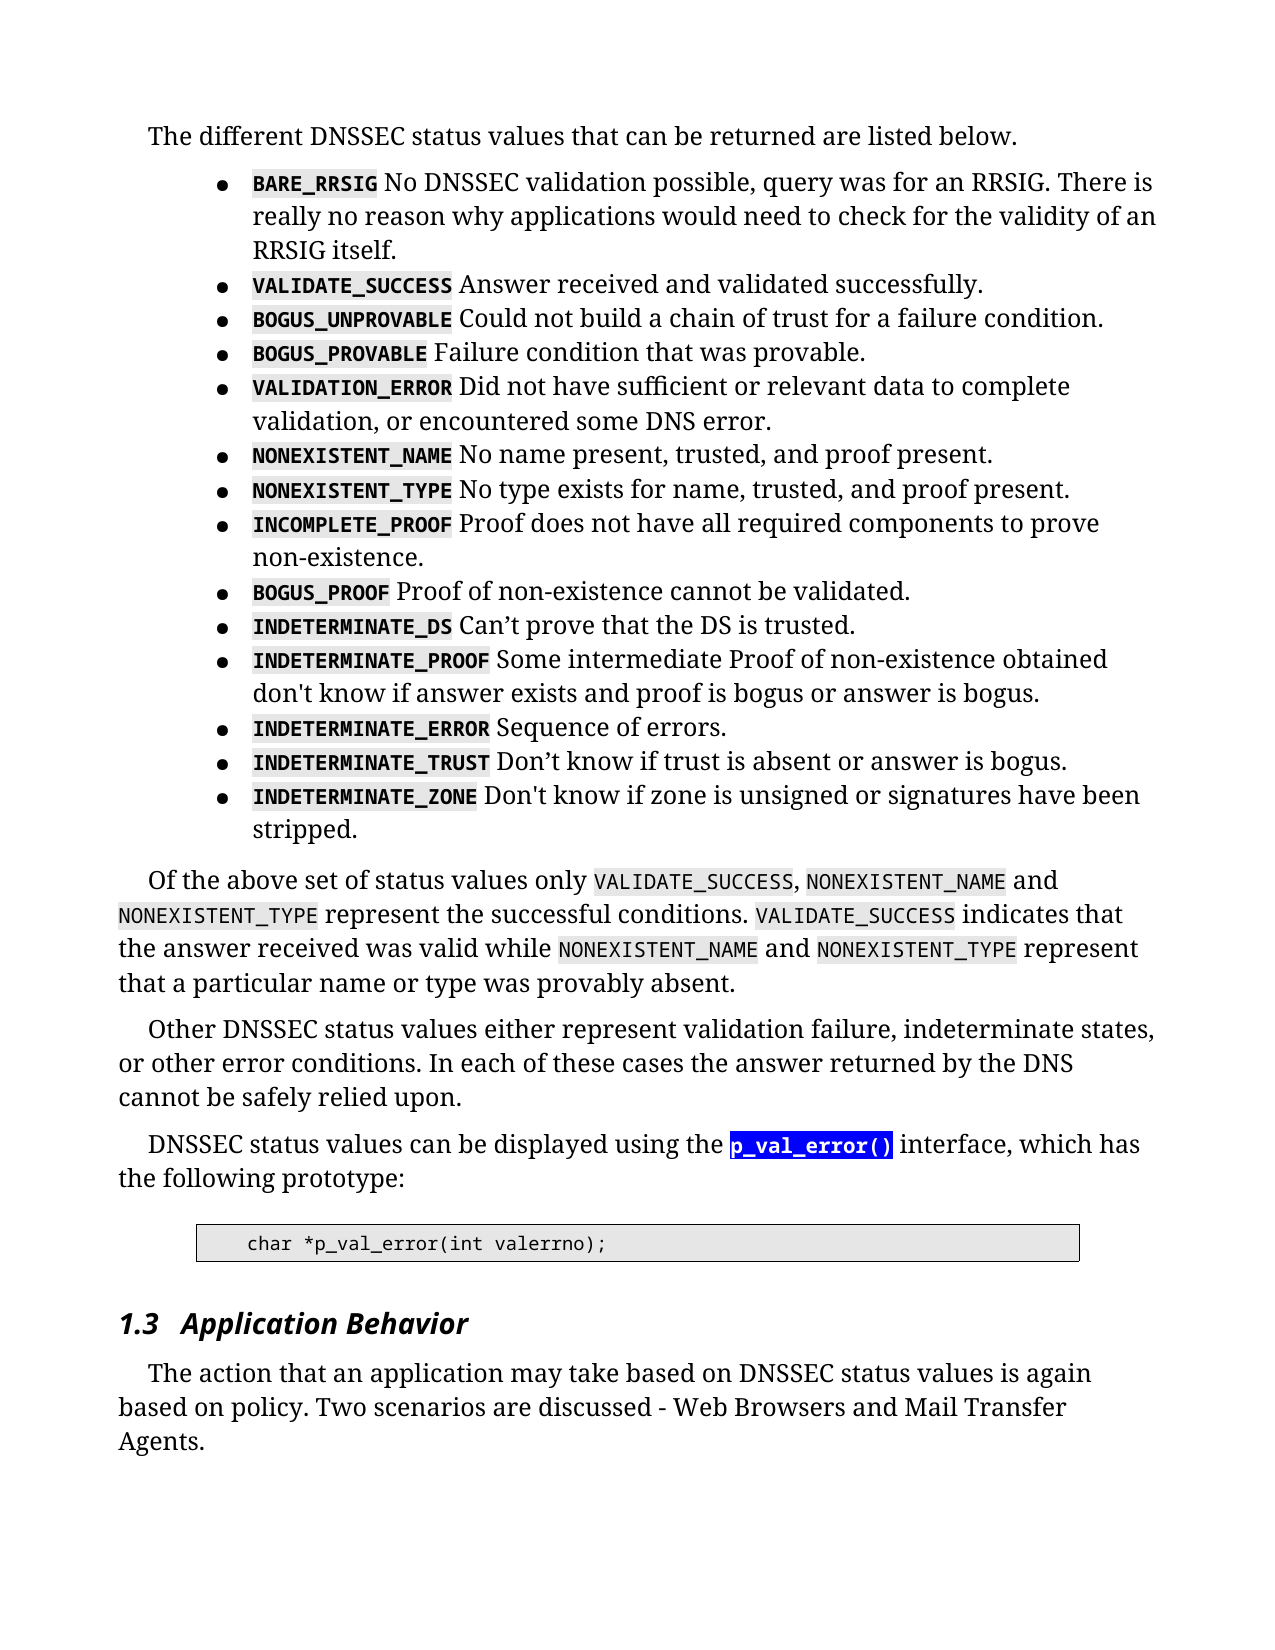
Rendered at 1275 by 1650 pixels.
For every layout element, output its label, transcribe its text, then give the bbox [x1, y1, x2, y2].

list INDETERMINATE_ZONE Don't know if zone is unsigned or signatures have been stripped. [215, 778, 1157, 846]
text Of the above set of status values only VALIDATE_SUCCESS, NONEXISTENT_NAME and NONEXISTENT_TYPE represent the successful conditions. VALIDATE_SUCCESS indicates that the answer received was valid while NONEXISTENT_NAME and NONEXISTENT_TYPE represent that a particular name or type was provably absent. [118, 863, 1157, 999]
list INCOMPLETE_PROOF Proof does not have all required components to prove non-existence. [215, 505, 1157, 573]
list VALIDATION_ERROR Did not have sufficient or relevant data to complete validation, or encountered some DNS error. [215, 369, 1157, 437]
list INDETERMINATE_PROOF Some intermediate Proof of non-existence obtained don't know if answer exists and proof is bogus or answer is bogus. [215, 642, 1157, 710]
list BOGUS_PROOF Proof of non-existence cannot be validated. [215, 573, 1157, 607]
list INDETERMINATE_DS Can’t prove that the DS is trusted. [215, 607, 1157, 642]
text The action that an application may take based on DNSSEC status values is again based on policy. Two scenarios are discussed - Web Browsers and Mail Transfer Agents. [118, 1356, 1157, 1458]
list BOGUS_UNPROVABLE Could not build a chain of trust for a failure condition. [215, 301, 1157, 335]
list INDETERMINATE_TRUST Don’t know if trust is absent or answer is bogus. [215, 744, 1157, 778]
list INDETERMINATE_ERROR Sequence of errors. [215, 710, 1157, 744]
subtitle Application Behavior [118, 1303, 1157, 1343]
text DNSSEC status values can be displayed using the p_val_error() interface, which has the following prototype: [118, 1126, 1157, 1194]
table_header char *p_val_error(int valerrno); [197, 1225, 1079, 1261]
text Other DNSSEC status values either represent validation failure, indeterminate states, or other error conditions. In each of these cases the answer returned by the DNS cannot be safely relied upon. [118, 1012, 1157, 1114]
text The different DNSSEC status values that can be returned are listed below. [118, 118, 1157, 152]
list NONEXISTENT_TYPE No type exists for name, trusted, and proof present. [215, 471, 1157, 505]
list VALIDATE_SUCCESS Answer received and validated successfully. [215, 267, 1157, 301]
list BARE_RRSIG No DNSSEC validation possible, query was for an RRSIG. There is really no reason why applications would need to check for the validity of an RRSIG itself. [215, 165, 1157, 267]
list BOGUS_PROVABLE Failure condition that was provable. [215, 335, 1157, 369]
list NONEXISTENT_NAME No name present, trusted, and proof present. [215, 437, 1157, 471]
